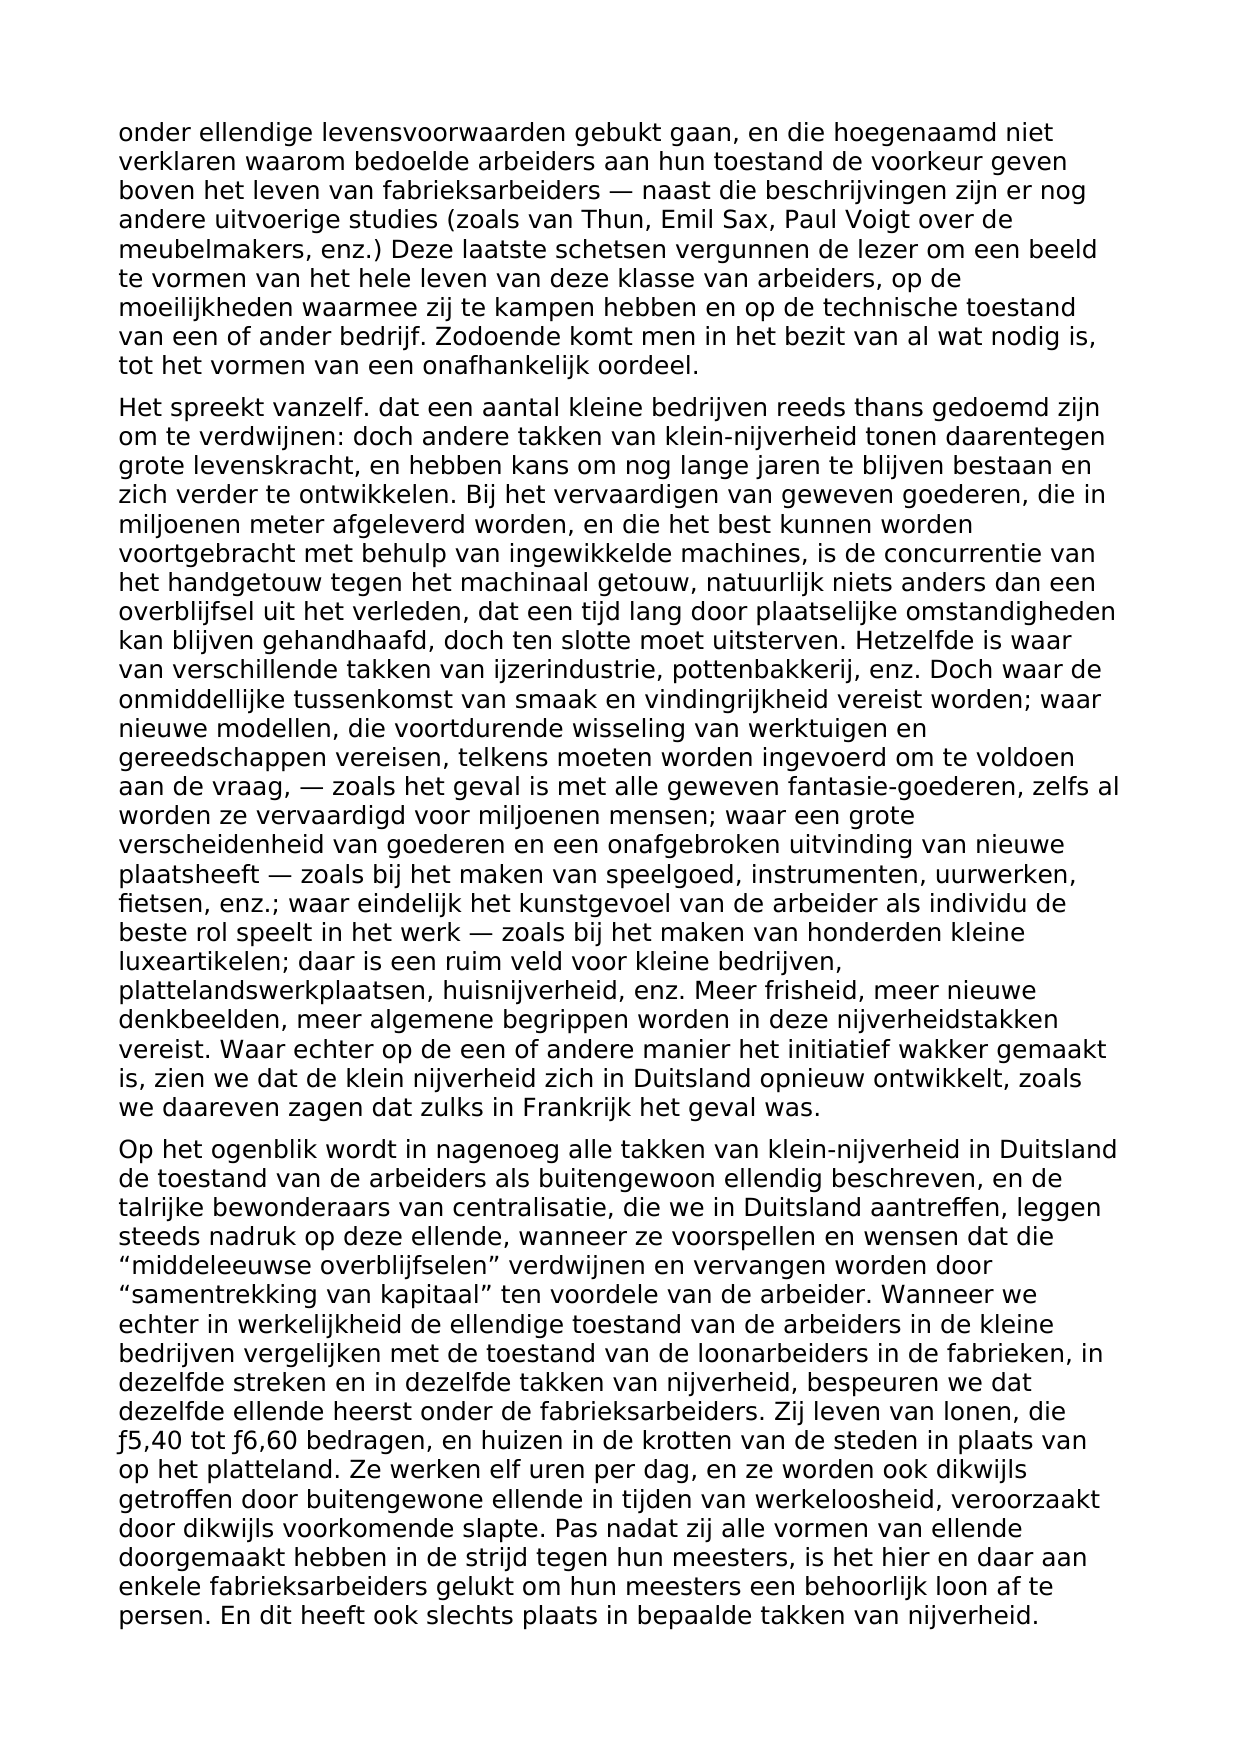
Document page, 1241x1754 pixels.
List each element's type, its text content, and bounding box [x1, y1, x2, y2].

text Op het ogenblik wordt in nagenoeg alle takken van klein-nijverheid in Duitsland de toestand van de arbeiders als buitengewoon ellendig beschreven, en de talrijke bewonderaars van centralisatie, die we in Duitsland aantreffen, leggen steeds nadruk op deze ellende, wanneer ze voorspellen en wensen dat die “middeleeuwse overblijfselen” verdwijnen en vervangen worden door “samentrekking van kapitaal” ten voordele van de arbeider. Wanneer we echter in werkelijkheid de ellendige toestand van de arbeiders in de kleine bedrijven vergelijken met de toestand van de loonarbeiders in de fabrieken, in dezelfde streken en in dezelfde takken van nijverheid, bespeuren we dat dezelfde ellende heerst onder de fabrieksarbeiders. Zij leven van lonen, die ƒ5,40 tot ƒ6,60 bedragen, en huizen in de krotten van de steden in plaats van op het platteland. Ze werken elf uren per dag, en ze worden ook dikwijls getroffen door buitengewone ellende in tijden van werkeloosheid, veroorzaakt door dikwijls voorkomende slapte. Pas nadat zij alle vormen van ellende doorgemaakt hebben in de strijd tegen hun meesters, is het hier en daar aan enkele fabrieksarbeiders gelukt om hun meesters een behoorlijk loon af te persen. En dit heeft ook slechts plaats in bepaalde takken van nijverheid. [118, 1135, 1122, 1631]
text Het spreekt vanzelf. dat een aantal kleine bedrijven reeds thans gedoemd zijn om te verdwijnen: doch andere takken van klein-nijverheid tonen daarentegen grote levenskracht, en hebben kans om nog lange jaren te blijven bestaan en zich verder te ontwikkelen. Bij het vervaardigen van geweven goederen, die in miljoenen meter afgeleverd worden, en die het best kunnen worden voortgebracht met behulp van ingewikkelde machines, is de concurrentie van het handgetouw tegen het machinaal getouw, natuurlijk niets anders dan een overblijfsel uit het verleden, dat een tijd lang door plaatselijke omstandigheden kan blijven gehandhaafd, doch ten slotte moet uitsterven. Hetzelfde is waar van verschillende takken van ijzerindustrie, pottenbakkerij, enz. Doch waar de onmiddellijke tussenkomst van smaak en vindingrijkheid vereist worden; waar nieuwe modellen, die voortdurende wisseling van werktuigen en gereedschappen vereisen, telkens moeten worden ingevoerd om te voldoen aan de vraag, — zoals het geval is met alle geweven fantasie-goederen, zelfs al worden ze vervaardigd voor miljoenen mensen; waar een grote verscheidenheid van goederen en een onafgebroken uitvinding van nieuwe plaatsheeft — zoals bij het maken van speelgoed, instrumenten, uurwerken, fietsen, enz.; waar eindelijk het kunstgevoel van de arbeider als individu de beste rol speelt in het werk — zoals bij het maken van honderden kleine luxeartikelen; daar is een ruim veld voor kleine bedrijven, plattelandswerkplaatsen, huisnijverheid, enz. Meer frisheid, meer nieuwe denkbeelden, meer algemene begrippen worden in deze nijverheidstakken vereist. Waar echter op de een of andere manier het initiatief wakker gemaakt is, zien we dat de klein nijverheid zich in Duitsland opnieuw ontwikkelt, zoals we daareven zagen dat zulks in Frankrijk het geval was. [118, 393, 1122, 1122]
text onder ellendige levensvoorwaarden gebukt gaan, en die hoegenaamd niet verklaren waarom bedoelde arbeiders aan hun toestand de voorkeur geven boven het leven van fabrieksarbeiders — naast die beschrijvingen zijn er nog andere uitvoerige studies (zoals van Thun, Emil Sax, Paul Voigt over de meubelmakers, enz.) Deze laatste schetsen vergunnen de lezer om een beeld te vormen van het hele leven van deze klasse van arbeiders, op de moeilijkheden waarmee zij te kampen hebben en op de technische toestand van een of ander bedrijf. Zodoende komt men in het bezit van al wat nodig is, tot het vormen van een onafhankelijk oordeel. [118, 118, 1122, 381]
